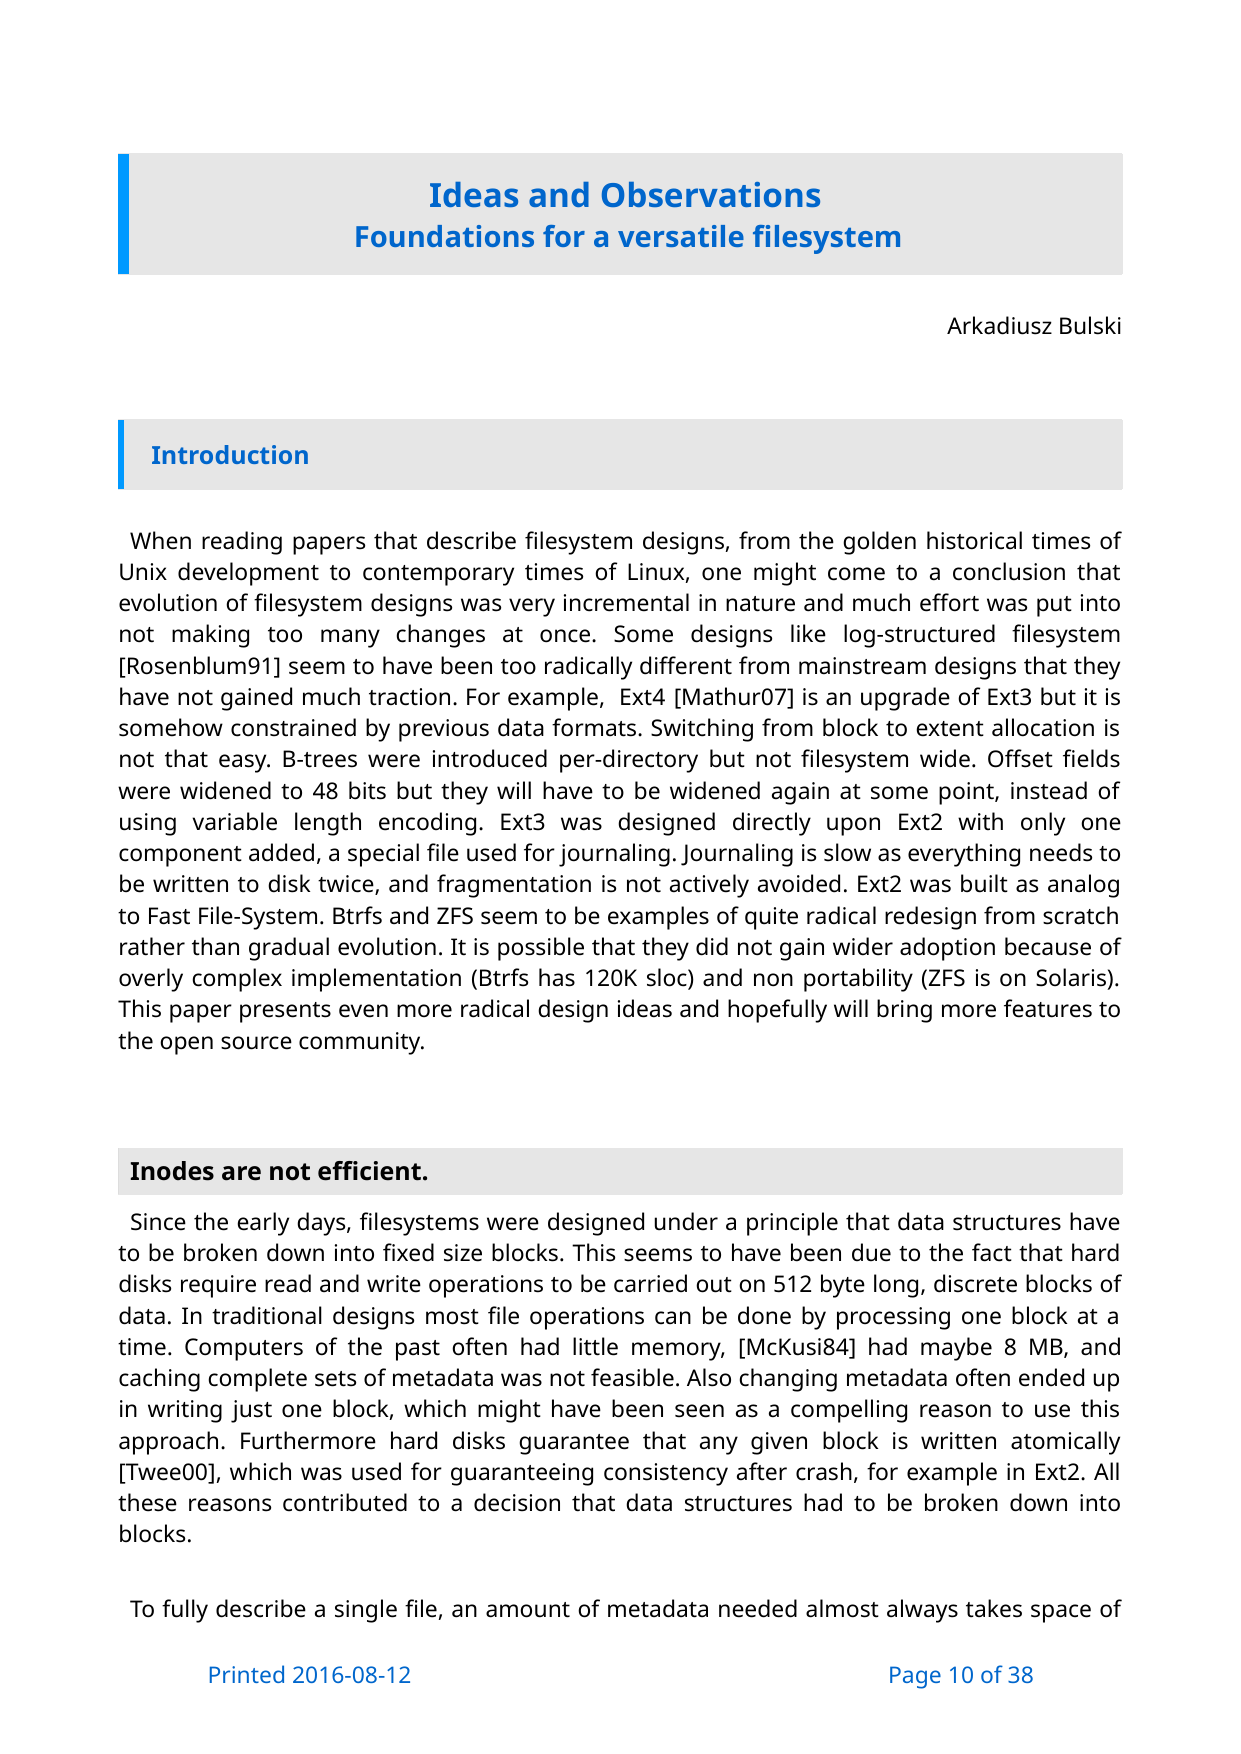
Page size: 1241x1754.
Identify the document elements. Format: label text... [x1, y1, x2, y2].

text To fully describe a single file, an amount of metadata needed almost always takes space of [118, 1593, 1122, 1624]
text When reading papers that describe filesystem designs, from the golden historical times of Unix development to contemporary times of Linux, one might come to a conclusion that evolution of filesystem designs was very incremental in nature and much effort was put into not making too many changes at once. Some designs like log-structured filesystem [Rosenblum91] seem to have been too radically different from mainstream designs that they have not gained much traction. For example, Ext4 [Mathur07] is an upgrade of Ext3 but it is somehow constrained by previous data formats. Switching from block to extent allocation is not that easy. B-trees were introduced per-directory but not filesystem wide. Offset fields were widened to 48 bits but they will have to be widened again at some point, instead of using variable length encoding. Ext3 was designed directly upon Ext2 with only one component added, a special file used for journaling. Journaling is slow as everything needs to be written to disk twice, and fragmentation is not actively avoided. Ext2 was built as analog to Fast File-System. Btrfs and ZFS seem to be examples of quite radical redesign from scratch rather than gradual evolution. It is possible that they did not gain wider adoption because of overly complex implementation (Btrfs has 120K sloc) and non portability (ZFS is on Solaris). This paper presents even more radical design ideas and hopefully will bring more features to the open source community. [118, 524, 1122, 1056]
subtitle Ideas and Observations Foundations for a versatile filesystem [129, 155, 1122, 274]
subtitle Introduction [124, 421, 1122, 489]
text Arkadiusz Bulski [118, 310, 1122, 341]
subtitle Inodes are not efficient. [119, 1149, 1122, 1194]
text Since the early days, filesystems were designed under a principle that data structures have to be broken down into fixed size blocks. This seems to have been due to the fact that hard disks require read and write operations to be carried out on 512 byte long, discrete blocks of data. In traditional designs most file operations can be done by processing one block at a time. Computers of the past often had little memory, [McKusi84] had maybe 8 MB, and caching complete sets of metadata was not feasible. Also changing metadata often ended up in writing just one block, which might have been seen as a compelling reason to use this approach. Furthermore hard disks guarantee that any given block is written atomically [Twee00], which was used for guaranteeing consistency after crash, for example in Ext2. All these reasons contributed to a decision that data structures had to be broken down into blocks. [118, 1206, 1122, 1549]
